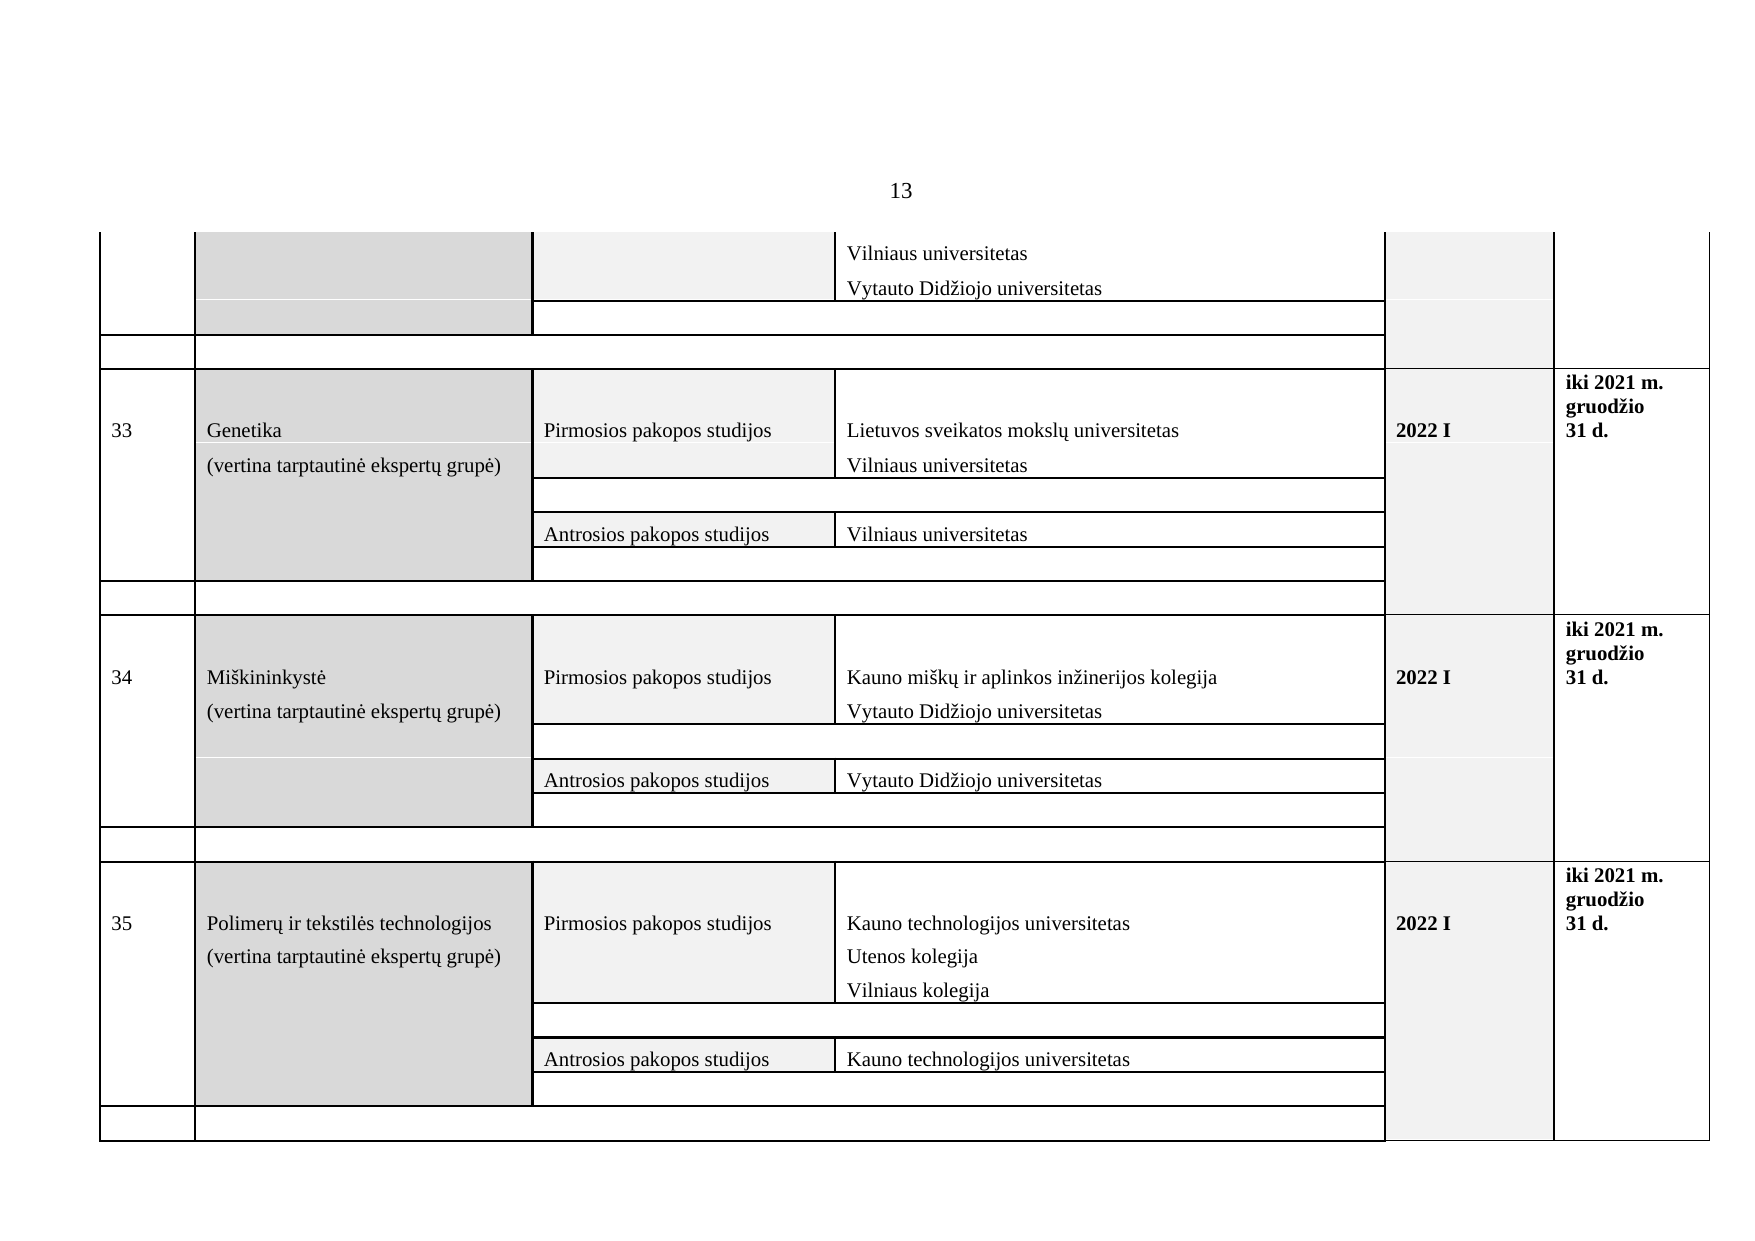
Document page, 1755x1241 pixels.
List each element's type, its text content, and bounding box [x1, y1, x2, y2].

table_cell [101, 582, 194, 614]
table_cell Vilniaus universitetas [836, 443, 1384, 477]
table_cell [1386, 265, 1553, 299]
table_cell [1386, 546, 1553, 580]
table_cell [1386, 689, 1553, 723]
table_cell [533, 336, 835, 368]
table_cell [534, 689, 834, 723]
table_cell Pirmosios pakopos studijos Suma [534, 1004, 1384, 1036]
table_cell [835, 1107, 1384, 1139]
table_cell Pirmosios pakopos studijos [534, 863, 834, 935]
table_cell Miškininkystė [196, 616, 531, 689]
table_cell [101, 443, 194, 477]
table_cell [1555, 723, 1709, 757]
table_cell [101, 477, 194, 511]
table_cell [1386, 723, 1553, 757]
table_cell [1555, 477, 1709, 511]
table_cell [835, 582, 1384, 614]
table_cell (vertina tarptautinė ekspertų grupė) [196, 443, 531, 477]
table_cell [196, 792, 531, 826]
table_cell Biotechnologijos Suma [196, 336, 532, 368]
table_cell [1555, 443, 1709, 477]
table_cell [1386, 232, 1553, 265]
table_cell [533, 582, 835, 614]
table_cell [196, 265, 531, 299]
table_cell [1555, 1071, 1709, 1105]
table_cell [101, 300, 194, 334]
table_cell Miškininkystė Suma [196, 828, 532, 861]
table_cell 2022 I [1386, 369, 1553, 442]
table_cell Antrosios pakopos studijos Suma [534, 794, 1384, 826]
table_cell [1555, 265, 1709, 299]
table_cell [1555, 1105, 1709, 1139]
table_cell [196, 723, 531, 757]
table_cell [1386, 968, 1553, 1002]
table_cell Vilniaus universitetas [836, 513, 1384, 546]
table_cell [534, 443, 834, 477]
table_cell 35 [101, 863, 194, 935]
table_cell [1555, 826, 1709, 861]
table_cell Kauno technologijos universitetas [836, 863, 1384, 935]
table_cell Vytauto Didžiojo universitetas [836, 760, 1384, 792]
table_cell [1555, 935, 1709, 968]
table_cell Vilniaus kolegija [836, 968, 1384, 1002]
table_cell Lietuvos sveikatos mokslų universitetas [836, 370, 1384, 442]
table_cell [1386, 792, 1553, 826]
table_cell [1386, 1105, 1553, 1139]
table_cell [1386, 443, 1553, 477]
table_cell [1386, 511, 1553, 546]
table_cell Antrosios pakopos studijos Suma [534, 302, 1384, 334]
table_cell 33 [101, 370, 194, 442]
table_cell [196, 758, 531, 792]
table_cell [1555, 580, 1709, 614]
table_cell Antrosios pakopos studijos [534, 760, 834, 792]
table_cell [1386, 758, 1553, 792]
table_cell [835, 828, 1384, 861]
table_cell [1386, 826, 1553, 861]
table_cell Pirmosios pakopos studijos [534, 616, 834, 689]
table_cell [101, 232, 194, 265]
table_cell [1386, 580, 1553, 614]
table_cell [101, 1002, 194, 1036]
table_cell [101, 546, 194, 580]
table_cell 2022 I [1386, 862, 1553, 935]
table_cell Pirmosios pakopos studijos Suma [534, 479, 1384, 511]
table_cell Vilniaus universitetas [836, 232, 1384, 265]
table_cell Pirmosios pakopos studijos Suma [534, 725, 1384, 757]
table_cell [196, 1002, 531, 1036]
table_cell [1386, 300, 1553, 334]
table_cell [196, 1071, 531, 1105]
table_cell [101, 265, 194, 299]
table_cell Genetika [196, 370, 531, 442]
table_cell [1386, 1071, 1553, 1105]
table_cell Antrosios pakopos studijos [534, 1039, 834, 1071]
table_cell [196, 546, 531, 580]
table_cell (vertina tarptautinė ekspertų grupė) [196, 935, 531, 968]
table_cell iki 2021 m. gruodžio 31 d. [1555, 369, 1709, 442]
table_cell [1386, 477, 1553, 511]
table_cell [101, 1036, 194, 1071]
table_cell Kauno technologijos universitetas [836, 1039, 1384, 1071]
table_cell 2022 I [1386, 615, 1553, 689]
table_cell [534, 935, 834, 968]
table_cell Kauno miškų ir aplinkos inžinerijos kolegija [836, 616, 1384, 689]
table_cell [534, 968, 834, 1002]
table_cell [101, 758, 194, 792]
table_cell [1555, 1036, 1709, 1071]
table_cell [196, 511, 531, 546]
table_cell [1555, 232, 1709, 265]
table_cell [1555, 300, 1709, 334]
table_cell [101, 336, 194, 368]
table_cell [1555, 689, 1709, 723]
table_cell iki 2021 m. gruodžio 31 d. [1555, 615, 1709, 689]
table_cell Vytauto Didžiojo universitetas [836, 689, 1384, 723]
table_cell [101, 511, 194, 546]
table_cell [1555, 511, 1709, 546]
table_cell [101, 935, 194, 968]
table_cell Polimerų ir tekstilės technologijos Suma [196, 1107, 835, 1139]
table_cell [196, 477, 531, 511]
table_cell [1555, 546, 1709, 580]
table_cell [1386, 1002, 1553, 1036]
table_cell [196, 300, 531, 334]
table_cell Antrosios pakopos studijos Suma [534, 1073, 1384, 1105]
table_cell [533, 828, 835, 861]
table_cell Polimerų ir tekstilės technologijos [196, 863, 531, 935]
table_cell [101, 1071, 194, 1105]
table_cell [1555, 968, 1709, 1002]
table_cell [534, 265, 834, 299]
table_cell [196, 1036, 531, 1071]
table_cell [1386, 1036, 1553, 1071]
table_cell [1386, 334, 1553, 368]
table_cell [1555, 758, 1709, 792]
table_cell Antrosios pakopos studijos Suma [534, 548, 1384, 580]
table_cell [1386, 935, 1553, 968]
table_cell Genetika Suma [196, 582, 532, 614]
table_cell [101, 792, 194, 826]
table_cell Vytauto Didžiojo universitetas [836, 265, 1384, 299]
table_cell Utenos kolegija [836, 935, 1384, 968]
table_cell (vertina tarptautinė ekspertų grupė) [196, 689, 531, 723]
table_cell [101, 723, 194, 757]
table_cell [1555, 792, 1709, 826]
table_cell Pirmosios pakopos studijos [534, 370, 834, 442]
table_cell [101, 689, 194, 723]
table_cell [1555, 1002, 1709, 1036]
table_cell [101, 1107, 194, 1139]
table_cell [196, 232, 531, 265]
table_cell [101, 828, 194, 861]
table_cell [534, 232, 834, 265]
table_cell 34 [101, 616, 194, 689]
table_cell [835, 336, 1384, 368]
table_cell [1555, 334, 1709, 368]
table_cell [196, 968, 531, 1002]
table_cell Antrosios pakopos studijos [534, 513, 834, 546]
table_cell iki 2021 m. gruodžio 31 d. [1555, 862, 1709, 935]
table_cell [101, 968, 194, 1002]
